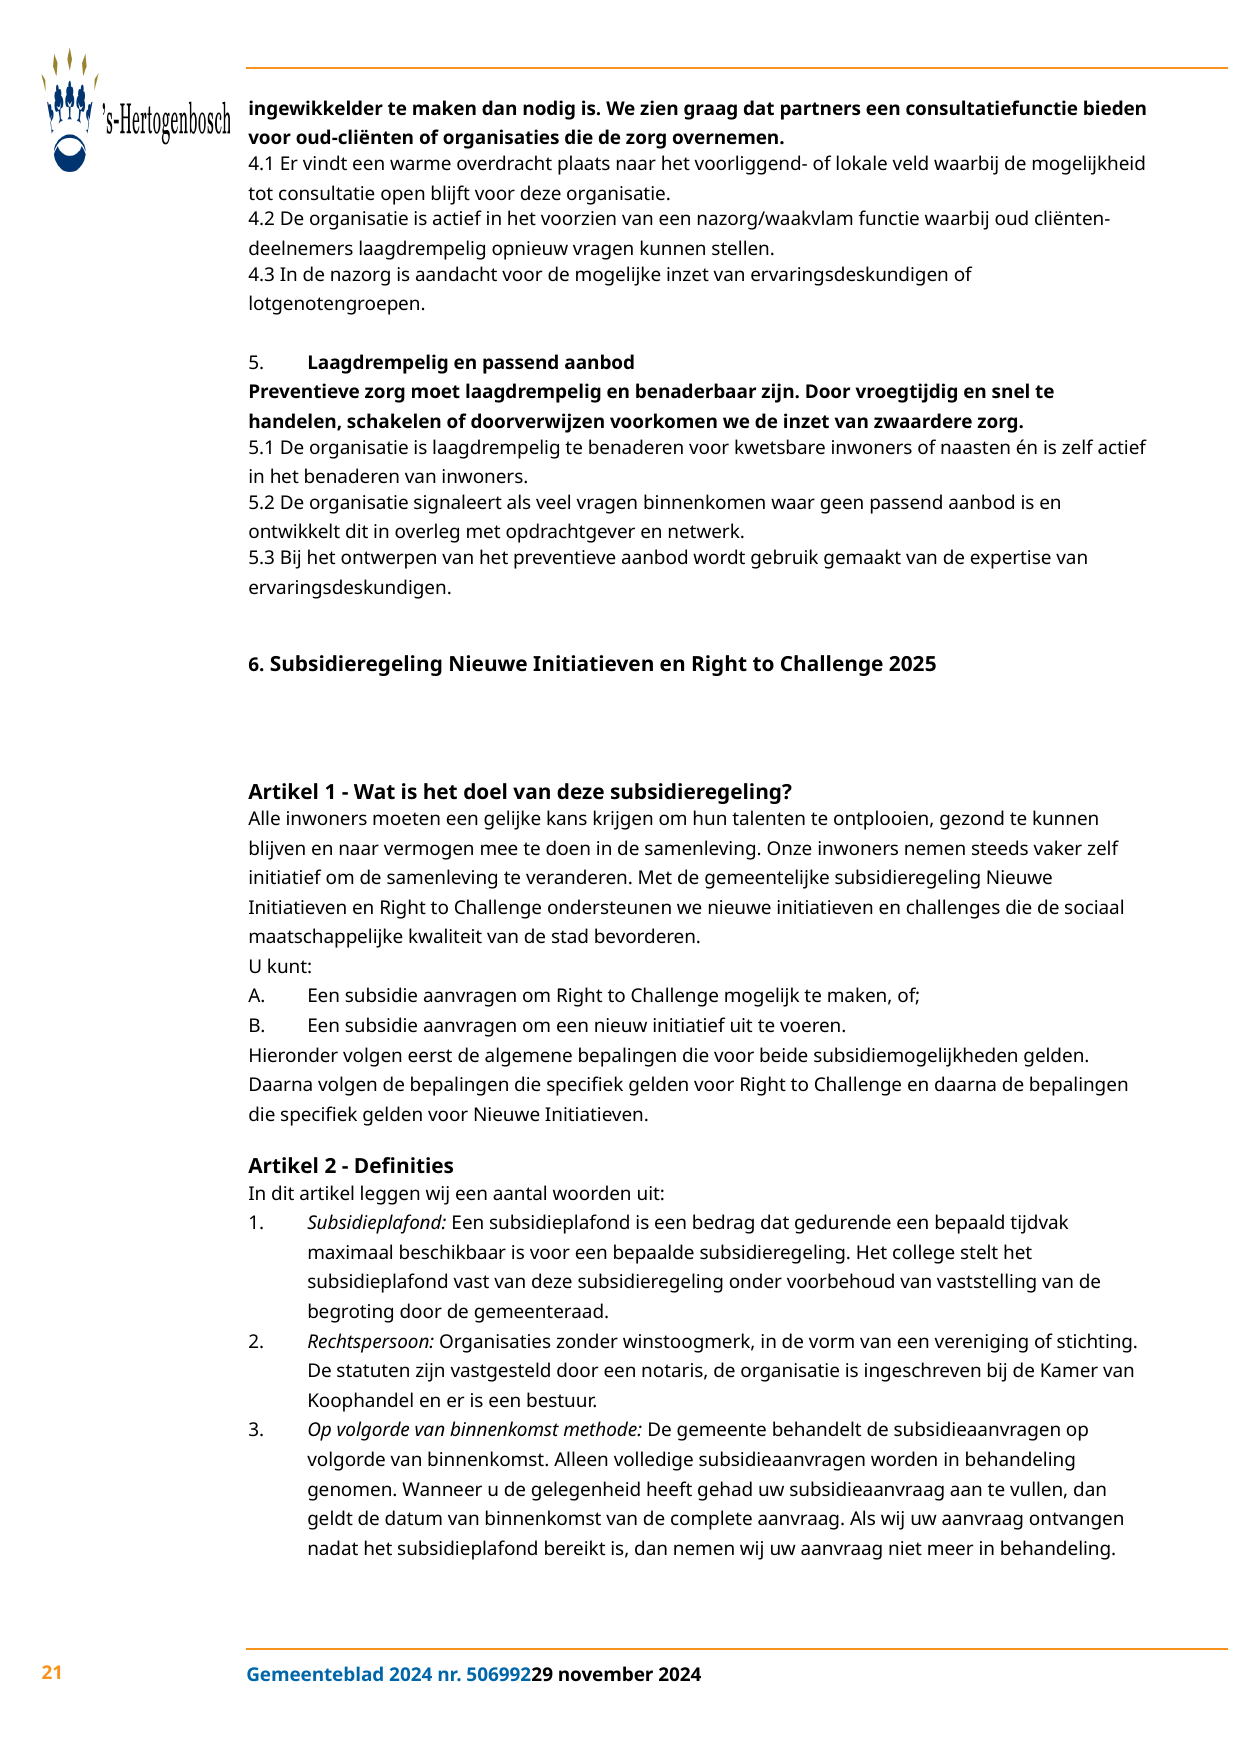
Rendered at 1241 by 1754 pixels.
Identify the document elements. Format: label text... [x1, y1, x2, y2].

text In dit artikel leggen wij een aantal woorden uit: [248, 1180, 1152, 1206]
list Subsidieplafond: Een subsidieplafond is een bedrag dat gedurende een bepaald tijdvak maximaal beschikbaar is voor een bepaalde subsidieregeling. Het college stelt het subsidieplafond vast van deze subsidieregeling onder voorbehoud van vaststelling van de begroting door de gemeenteraad. [248, 1209, 1152, 1324]
table_cell 5.3 Bij het ontwerpen van het preventieve aanbod wordt gebruik gemaakt van de expertise van ervaringsdeskundigen. [248, 545, 1152, 600]
table_header ingewikkelder te maken dan nodig is. We zien graag dat partners een consultatiefunctie bieden voor oud-cliënten of organisaties die de zorg overnemen. [248, 95, 1152, 150]
table_cell 4.1 Er vindt een warme overdracht plaats naar het voorliggend- of lokale veld waarbij de mogelijkheid tot consultatie open blijft voor deze organisatie. [248, 150, 1152, 205]
list Een subsidie aanvragen om Right to Challenge mogelijk te maken, of; [248, 983, 1152, 1008]
table_header Laagdrempelig en passend aanbod Preventieve zorg moet laagdrempelig en benaderbaar zijn. Door vroegtijdig en snel te handelen, schakelen of doorverwijzen voorkomen we de inzet van zwaardere zorg. [248, 349, 1152, 434]
table_cell 5.2 De organisatie signaleert als veel vragen binnenkomen waar geen passend aanbod is en ontwikkelt dit in overleg met opdrachtgever en netwerk. [248, 489, 1152, 544]
table_cell 4.3 In de nazorg is aandacht voor de mogelijke inzet van ervaringsdeskundigen of lotgenotengroepen. [248, 261, 1152, 316]
text Hieronder volgen eerst de algemene bepalingen die voor beide subsidiemogelijkheden gelden. Daarna volgen de bepalingen die specifiek gelden voor Right to Challenge en daarna de bepalingen die specifiek gelden voor Nieuwe Initiatieven. [248, 1042, 1152, 1127]
list Rechtspersoon: Organisaties zonder winstoogmerk, in de vorm van een vereniging of stichting. De statuten zijn vastgesteld door een notaris, de organisatie is ingeschreven bij de Kamer van Koophandel en er is een bestuur. [248, 1328, 1152, 1413]
list Op volgorde van binnenkomst methode: De gemeente behandelt de subsidieaanvragen op volgorde van binnenkomst. Alleen volledige subsidieaanvragen worden in behandeling genomen. Wanneer u de gelegenheid heeft gehad uw subsidieaanvraag aan te vullen, dan geldt de datum van binnenkomst van de complete aanvraag. Als wij uw aanvraag ontvangen nadat het subsidieplafond bereikt is, dan nemen wij uw aanvraag niet meer in behandeling. [248, 1417, 1152, 1561]
text Alle inwoners moeten een gelijke kans krijgen om hun talenten te ontplooien, gezond te kunnen blijven en naar vermogen mee te doen in de samenleving. Onze inwoners nemen steeds vaker zelf initiatief om de samenleving te veranderen. Met de gemeentelijke subsidieregeling Nieuwe Initiatieven en Right to Challenge ondersteunen we nieuwe initiatieven en challenges die de sociaal maatschappelijke kwaliteit van de stad bevorderen. [248, 805, 1152, 949]
table_cell 5.1 De organisatie is laagdrempelig te benaderen voor kwetsbare inwoners of naasten én is zelf actief in het benaderen van inwoners. [248, 434, 1152, 489]
text Artikel 2 - Definities [248, 1151, 1152, 1180]
text Artikel 1 - Wat is het doel van deze subsidieregeling? [248, 777, 1152, 805]
picture [41, 47, 231, 172]
text 6. Subsidieregeling Nieuwe Initiatieven en Right to Challenge 2025 [248, 649, 1152, 677]
list Een subsidie aanvragen om een nieuw initiatief uit te voeren. [248, 1012, 1152, 1038]
text U kunt: [248, 953, 1152, 979]
table_cell 4.2 De organisatie is actief in het voorzien van een nazorg/waakvlam functie waarbij oud cliënten-deelnemers laagdrempelig opnieuw vragen kunnen stellen. [248, 205, 1152, 261]
